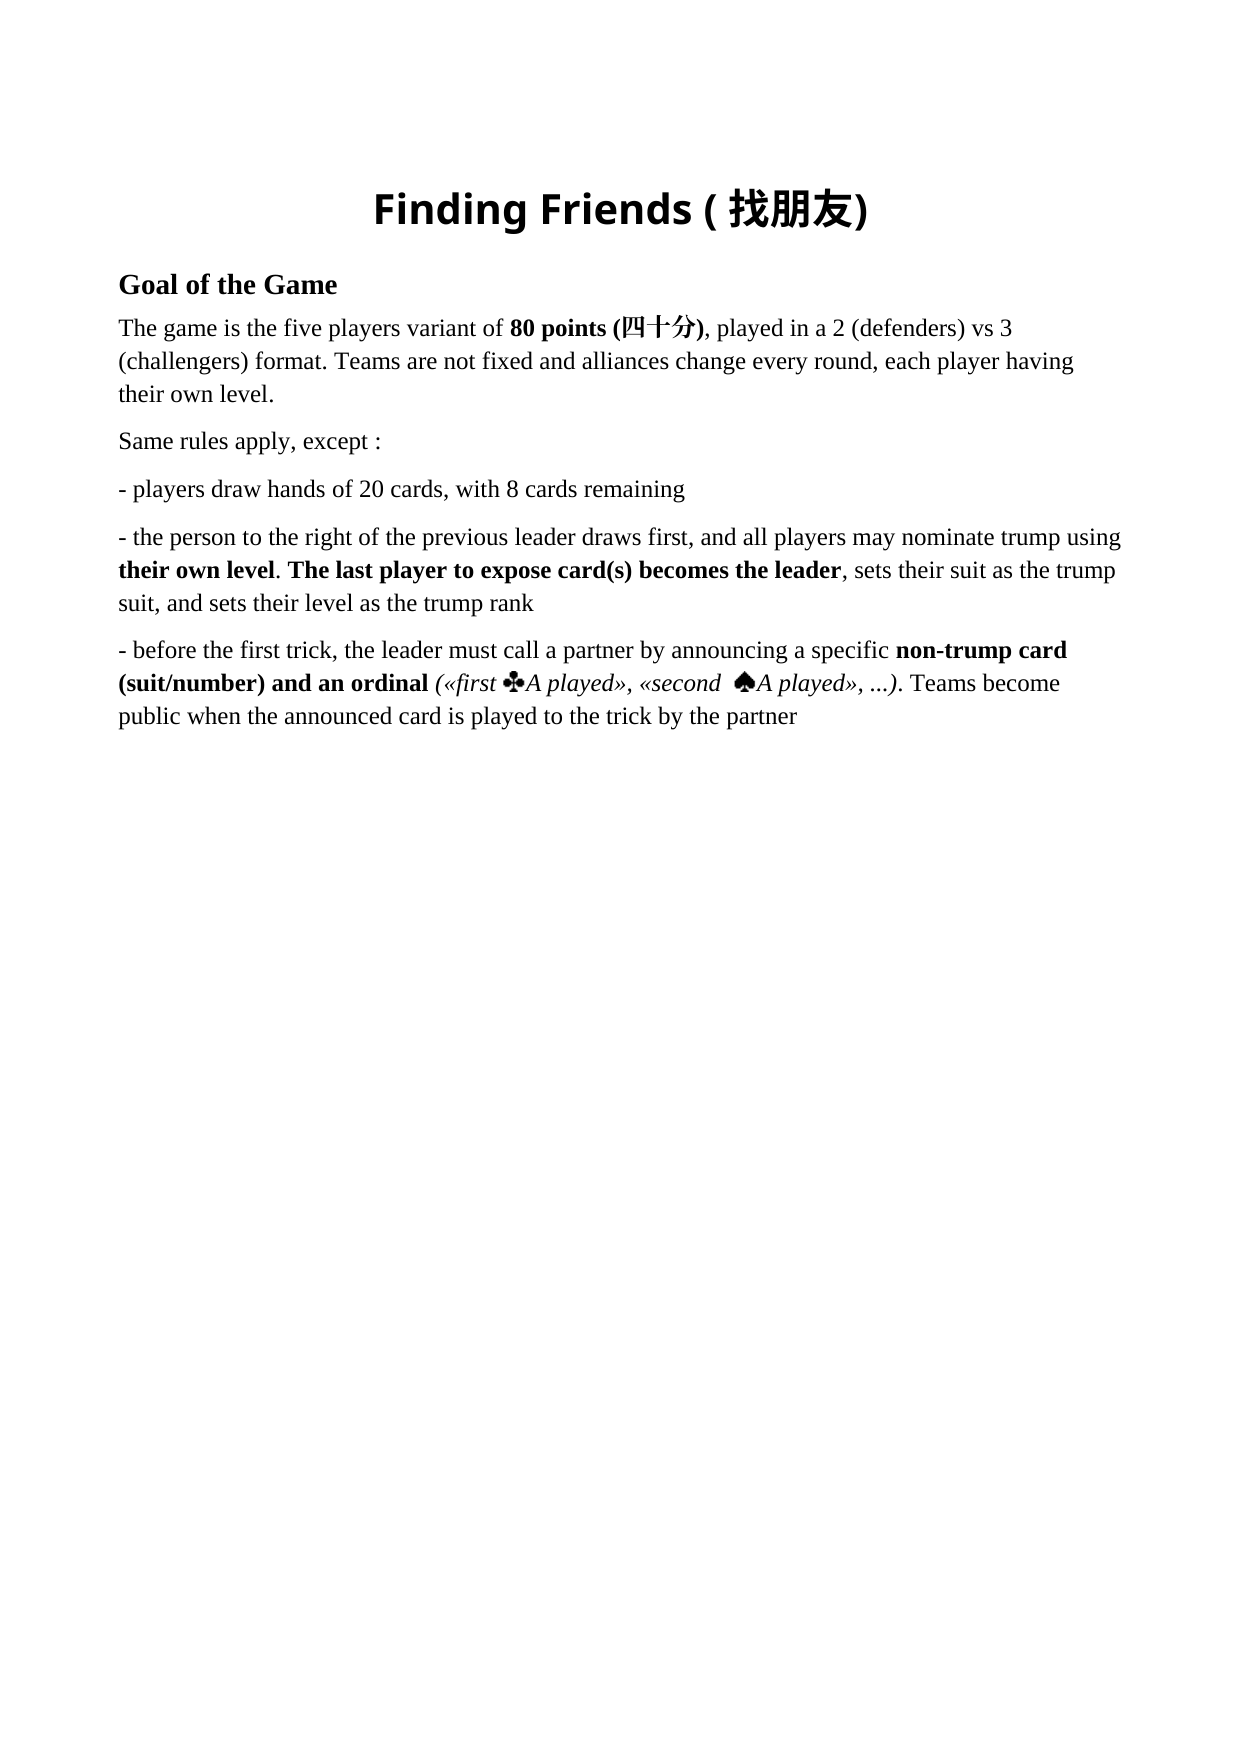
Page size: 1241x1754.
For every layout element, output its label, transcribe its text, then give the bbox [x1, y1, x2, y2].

subtitle Goal of the Game [118, 267, 1122, 300]
picture [502, 671, 526, 692]
text - before the first trick, the leader must call a partner by announcing a specific non-trump card (suit/number) and an ordinal («first A played», «second A played», ...). Teams become public when the announced card is played to the trick by the partner [118, 635, 1122, 730]
text Same rules apply, except : [118, 426, 1122, 455]
text - the person to the right of the previous leader draws first, and all players may nominate trump using their own level. The last player to expose card(s) becomes the leader, sets their suit as the trump suit, and sets their level as the trump rank [118, 522, 1122, 616]
text Finding Friends ( 找朋友) [118, 176, 1122, 237]
text The game is the five players variant of 80 points (四十分), played in a 2 (defenders) vs 3 (challengers) format. Teams are not fixed and alliances change every round, each player having their own level. [118, 313, 1122, 408]
picture [733, 671, 757, 692]
text - players draw hands of 20 cards, with 8 cards remaining [118, 474, 1122, 503]
